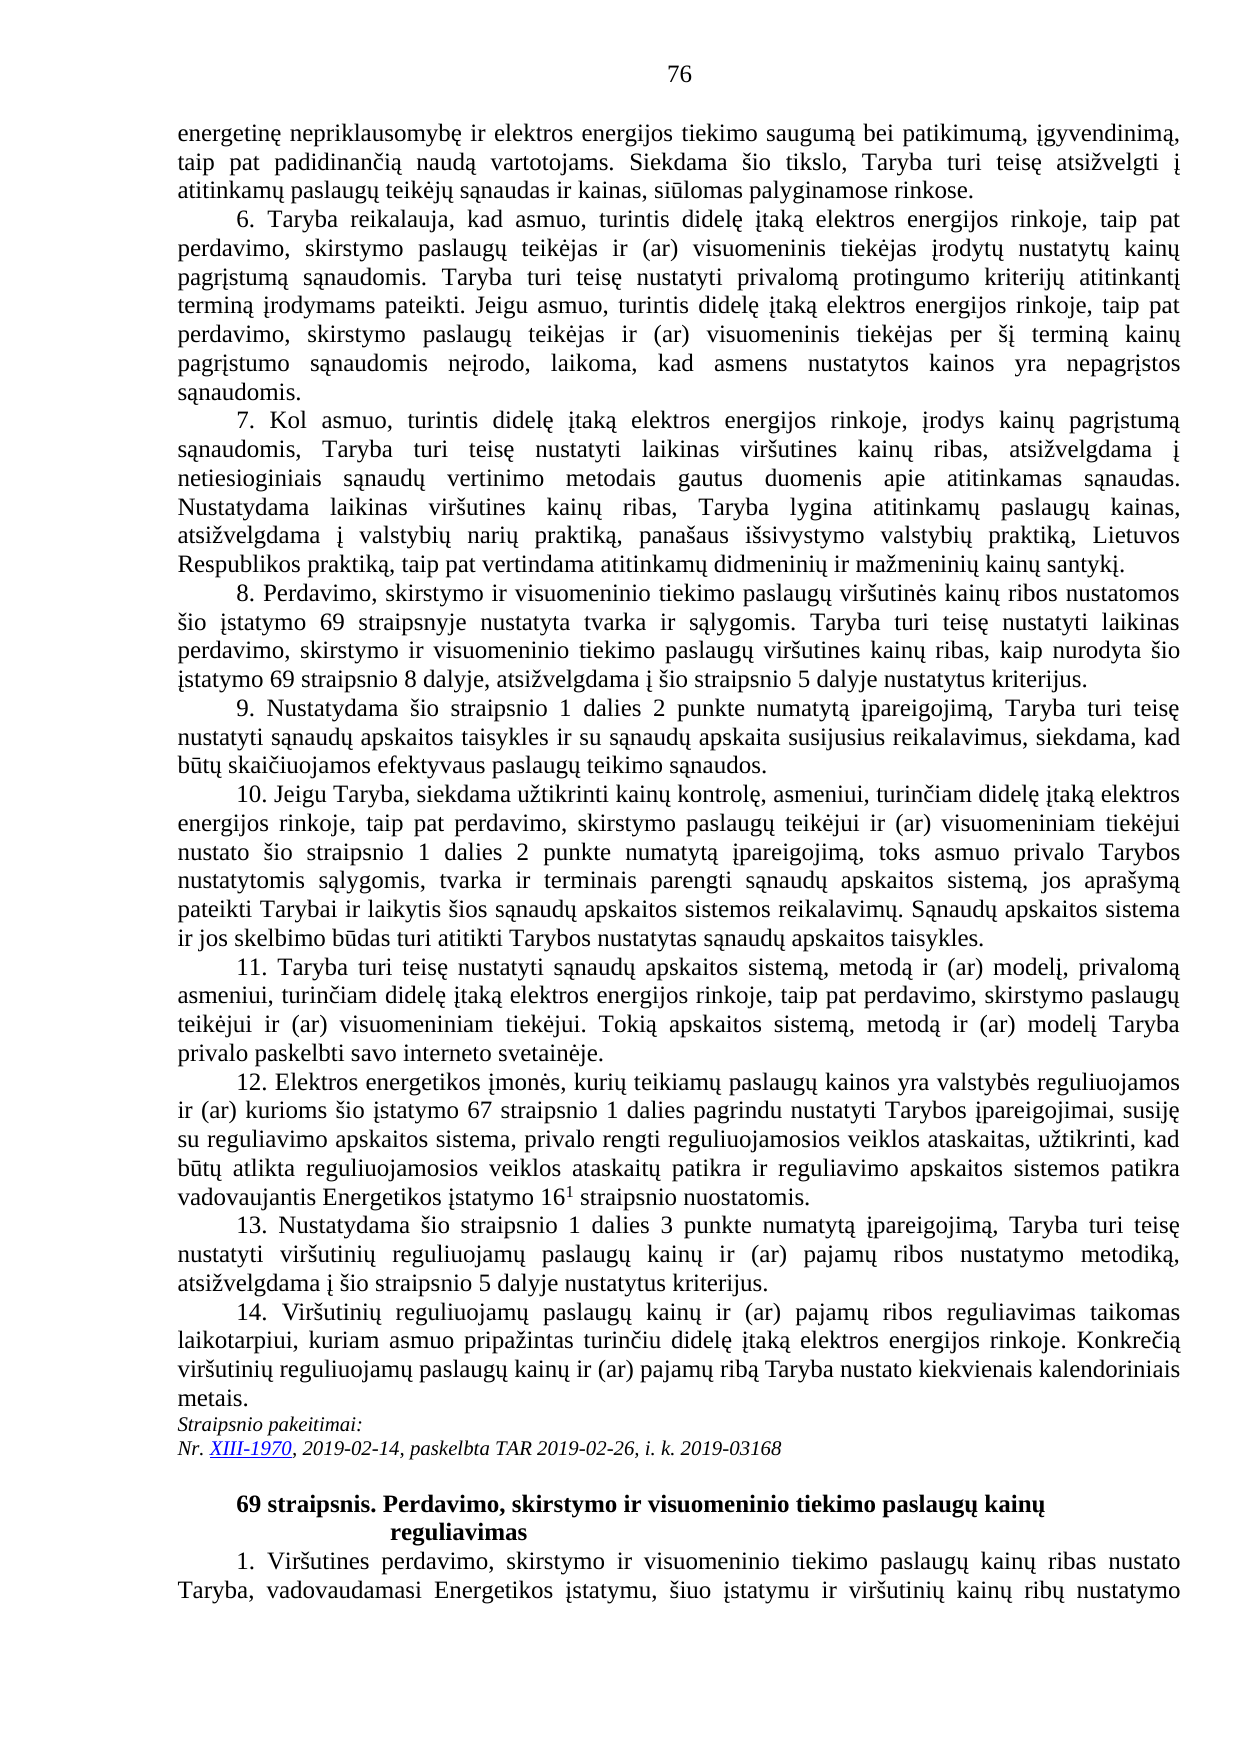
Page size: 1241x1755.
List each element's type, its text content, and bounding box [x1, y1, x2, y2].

text 12. Elektros energetikos įmonės, kurių teikiamų paslaugų kainos yra valstybės reguliuojamos ir (ar) kurioms šio įstatymo 67 straipsnio 1 dalies pagrindu nustatyti Tarybos įpareigojimai, susiję su reguliavimo apskaitos sistema, privalo rengti reguliuojamosios veiklos ataskaitas, užtikrinti, kad būtų atlikta reguliuojamosios veiklos ataskaitų patikra ir reguliavimo apskaitos sistemos patikra vadovaujantis Energetikos įstatymo 161 straipsnio nuostatomis. [177, 1067, 1181, 1211]
text 1. Viršutines perdavimo, skirstymo ir visuomeninio tiekimo paslaugų kainų ribas nustato Taryba, vadovaudamasi Energetikos įstatymu, šiuo įstatymu ir viršutinių kainų ribų nustatymo [177, 1546, 1181, 1604]
text Nr. XIII-1970, 2019-02-14, paskelbta TAR 2019-02-26, i. k. 2019-03168 [177, 1436, 1181, 1460]
text 9. Nustatydama šio straipsnio 1 dalies 2 punkte numatytą įpareigojimą, Taryba turi teisę nustatyti sąnaudų apskaitos taisykles ir su sąnaudų apskaita susijusius reikalavimus, siekdama, kad būtų skaičiuojamos efektyvaus paslaugų teikimo sąnaudos. [177, 693, 1181, 779]
text 10. Jeigu Taryba, siekdama užtikrinti kainų kontrolę, asmeniui, turinčiam didelę įtaką elektros energijos rinkoje, taip pat perdavimo, skirstymo paslaugų teikėjui ir (ar) visuomeniniam tiekėjui nustato šio straipsnio 1 dalies 2 punkte numatytą įpareigojimą, toks asmuo privalo Tarybos nustatytomis sąlygomis, tvarka ir terminais parengti sąnaudų apskaitos sistemą, jos aprašymą pateikti Tarybai ir laikytis šios sąnaudų apskaitos sistemos reikalavimų. Sąnaudų apskaitos sistema ir jos skelbimo būdas turi atitikti Tarybos nustatytas sąnaudų apskaitos taisykles. [177, 779, 1181, 952]
text 13. Nustatydama šio straipsnio 1 dalies 3 punkte numatytą įpareigojimą, Taryba turi teisę nustatyti viršutinių reguliuojamų paslaugų kainų ir (ar) pajamų ribos nustatymo metodiką, atsižvelgdama į šio straipsnio 5 dalyje nustatytus kriterijus. [177, 1211, 1181, 1297]
text 69 straipsnis. Perdavimo, skirstymo ir visuomeninio tiekimo paslaugų kainų reguliavimas [236, 1489, 1181, 1546]
text 6. Taryba reikalauja, kad asmuo, turintis didelę įtaką elektros energijos rinkoje, taip pat perdavimo, skirstymo paslaugų teikėjas ir (ar) visuomeninis tiekėjas įrodytų nustatytų kainų pagrįstumą sąnaudomis. Taryba turi teisę nustatyti privalomą protingumo kriterijų atitinkantį terminą įrodymams pateikti. Jeigu asmuo, turintis didelę įtaką elektros energijos rinkoje, taip pat perdavimo, skirstymo paslaugų teikėjas ir (ar) visuomeninis tiekėjas per šį terminą kainų pagrįstumo sąnaudomis neįrodo, laikoma, kad asmens nustatytos kainos yra nepagrįstos sąnaudomis. [177, 204, 1181, 406]
text 14. Viršutinių reguliuojamų paslaugų kainų ir (ar) pajamų ribos reguliavimas taikomas laikotarpiui, kuriam asmuo pripažintas turinčiu didelę įtaką elektros energijos rinkoje. Konkrečią viršutinių reguliuojamų paslaugų kainų ir (ar) pajamų ribą Taryba nustato kiekvienais kalendoriniais metais. [177, 1297, 1181, 1412]
text 8. Perdavimo, skirstymo ir visuomeninio tiekimo paslaugų viršutinės kainų ribos nustatomos šio įstatymo 69 straipsnyje nustatyta tvarka ir sąlygomis. Taryba turi teisę nustatyti laikinas perdavimo, skirstymo ir visuomeninio tiekimo paslaugų viršutines kainų ribas, kaip nurodyta šio įstatymo 69 straipsnio 8 dalyje, atsižvelgdama į šio straipsnio 5 dalyje nustatytus kriterijus. [177, 578, 1181, 693]
text 11. Taryba turi teisę nustatyti sąnaudų apskaitos sistemą, metodą ir (ar) modelį, privalomą asmeniui, turinčiam didelę įtaką elektros energijos rinkoje, taip pat perdavimo, skirstymo paslaugų teikėjui ir (ar) visuomeniniam tiekėjui. Tokią apskaitos sistemą, metodą ir (ar) modelį Taryba privalo paskelbti savo interneto svetainėje. [177, 952, 1181, 1067]
text energetinę nepriklausomybę ir elektros energijos tiekimo saugumą bei patikimumą, įgyvendinimą, taip pat padidinančią naudą vartotojams. Siekdama šio tikslo, Taryba turi teisę atsižvelgti į atitinkamų paslaugų teikėjų sąnaudas ir kainas, siūlomas palyginamose rinkose. [177, 118, 1181, 204]
text Straipsnio pakeitimai: [177, 1412, 1181, 1436]
text 7. Kol asmuo, turintis didelę įtaką elektros energijos rinkoje, įrodys kainų pagrįstumą sąnaudomis, Taryba turi teisę nustatyti laikinas viršutines kainų ribas, atsižvelgdama į netiesioginiais sąnaudų vertinimo metodais gautus duomenis apie atitinkamas sąnaudas. Nustatydama laikinas viršutines kainų ribas, Taryba lygina atitinkamų paslaugų kainas, atsižvelgdama į valstybių narių praktiką, panašaus išsivystymo valstybių praktiką, Lietuvos Respublikos praktiką, taip pat vertindama atitinkamų didmeninių ir mažmeninių kainų santykį. [177, 406, 1181, 578]
